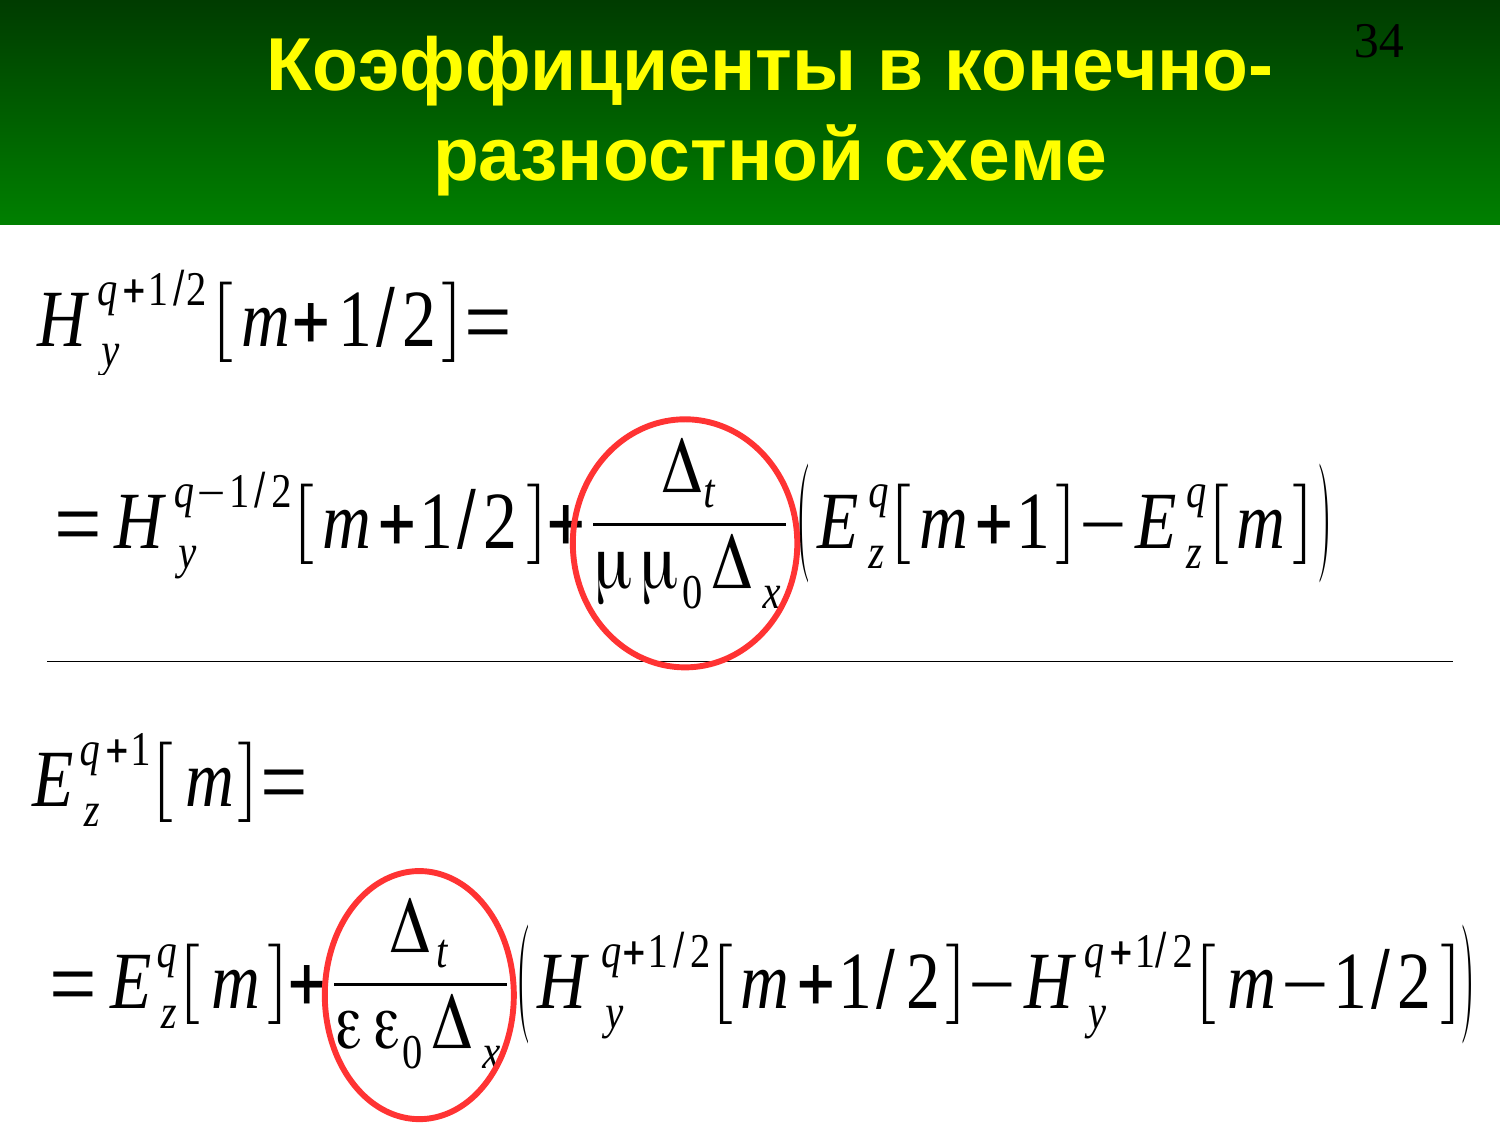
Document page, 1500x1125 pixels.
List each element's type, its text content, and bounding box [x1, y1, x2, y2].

chart [16, 259, 534, 375]
chart [29, 891, 362, 1081]
chart [741, 431, 1347, 621]
chart [576, 431, 794, 621]
title Коэффициенты в конечно-разностной схеме [100, 7, 1441, 204]
chart [34, 431, 629, 621]
chart [328, 891, 510, 1081]
chart [11, 719, 329, 835]
chart [477, 891, 1492, 1081]
